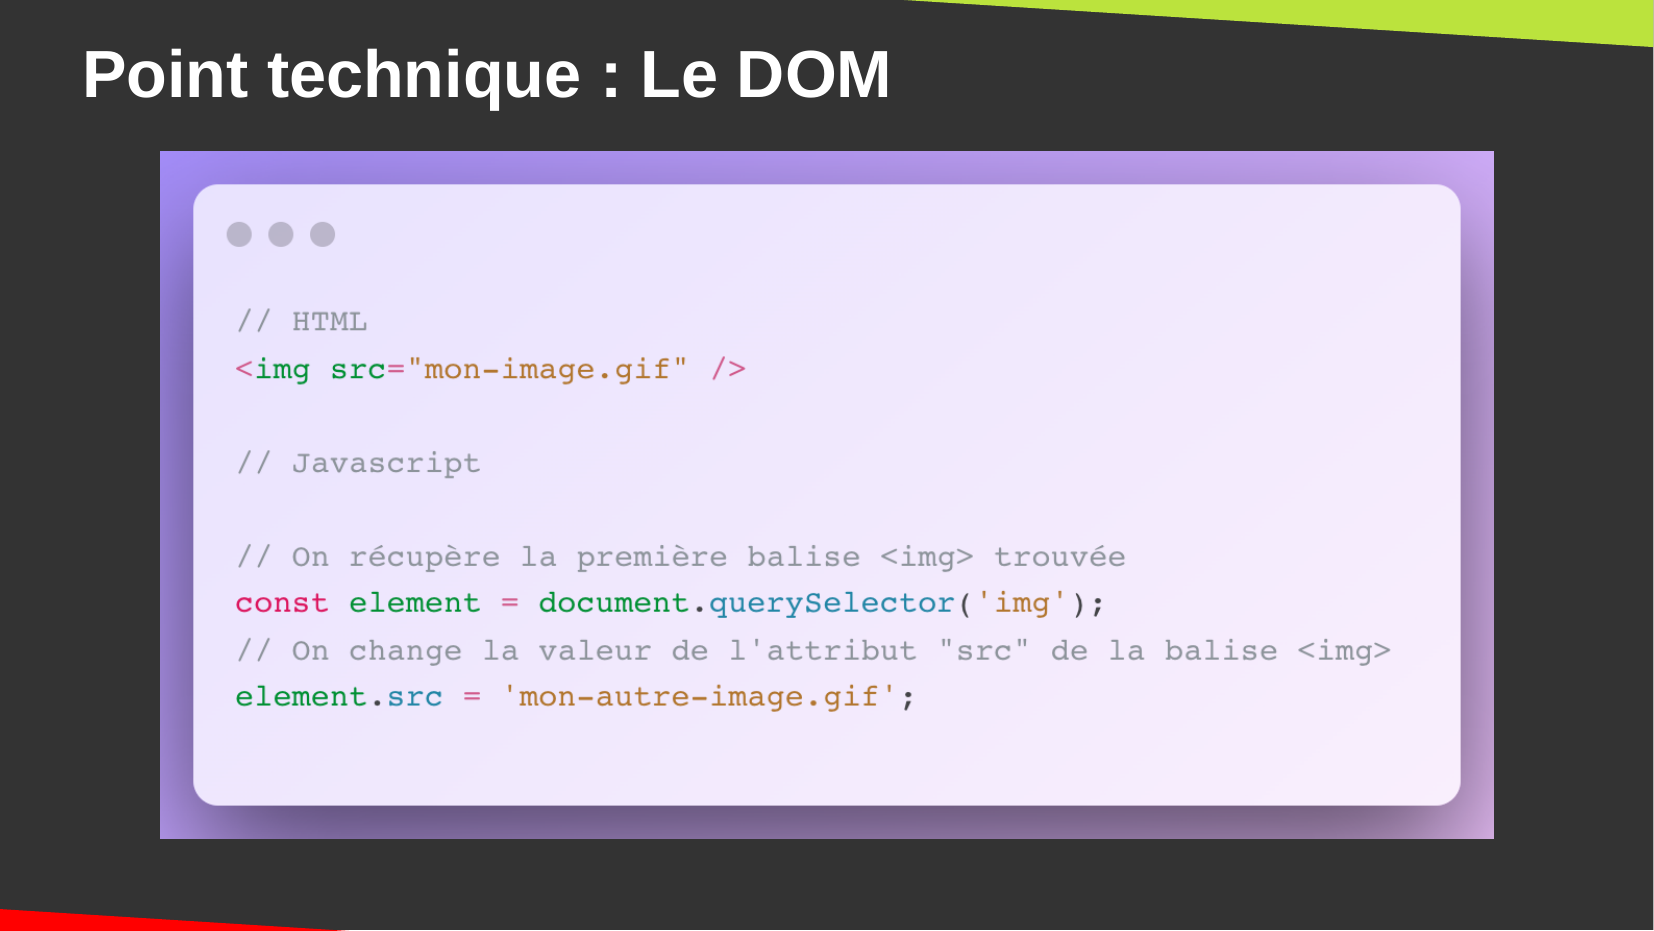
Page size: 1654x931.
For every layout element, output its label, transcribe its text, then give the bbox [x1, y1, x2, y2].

text_box [0, 909, 350, 931]
text_box [904, 0, 1654, 48]
picture [160, 151, 1494, 839]
title Point technique : Le DOM [82, 37, 1571, 114]
